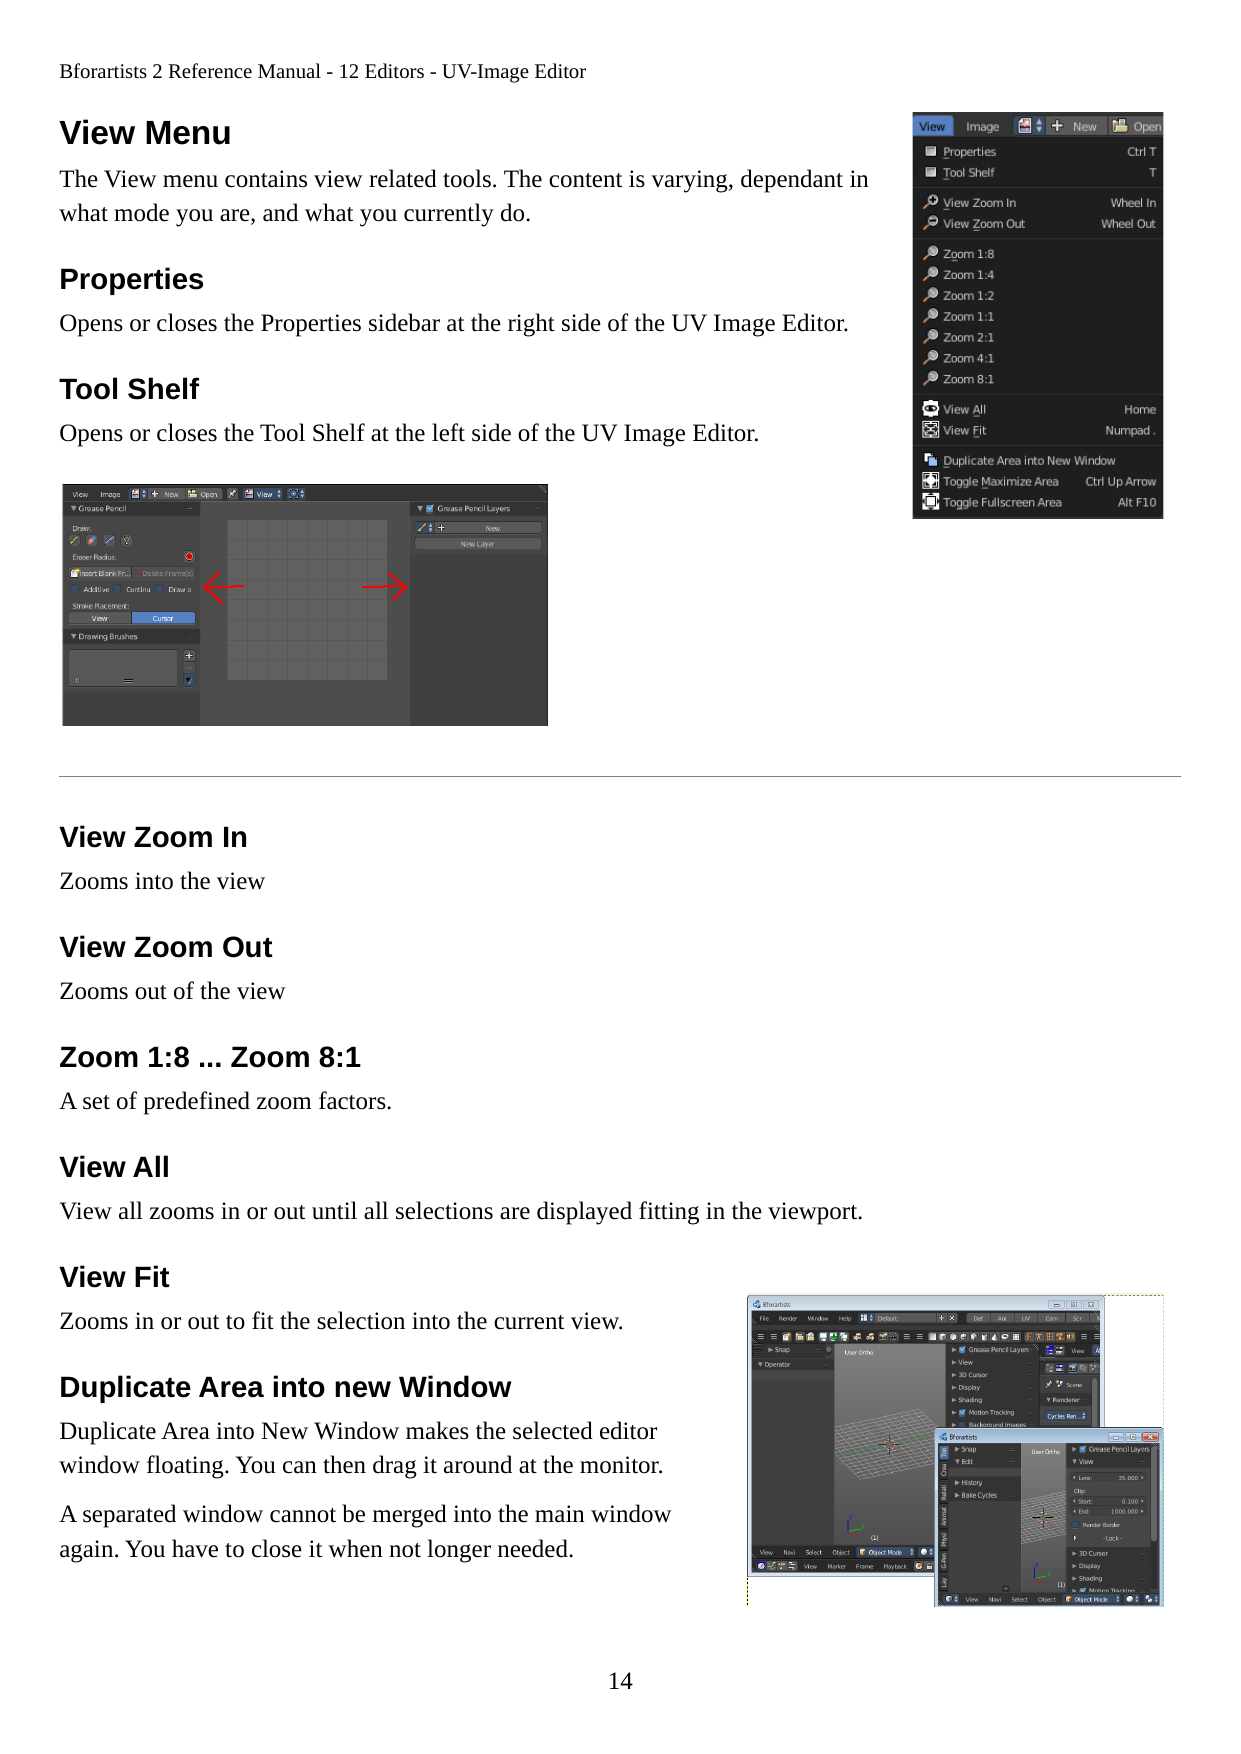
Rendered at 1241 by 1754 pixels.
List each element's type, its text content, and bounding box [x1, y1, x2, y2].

subtitle [1164, 372, 1181, 406]
text Opens or closes the Tool Shelf at the left side of the UV Image Editor. [59, 418, 912, 447]
text The View menu contains view related tools. The content is varying, dependant in what mode you are, and what you currently do. [59, 164, 912, 227]
subtitle [1164, 113, 1181, 151]
text A separated window cannot be merged into the main window again. You have to close it when not longer needed. [59, 1499, 747, 1563]
subtitle Properties [59, 262, 912, 296]
text Zooms in or out to fit the selection into the current view. [59, 1306, 747, 1335]
subtitle View Zoom In [59, 820, 1181, 854]
subtitle View All [59, 1150, 1181, 1184]
text Duplicate Area into New Window makes the selected editor window floating. You can then drag it around at the monitor. [59, 1416, 747, 1479]
subtitle View Menu [59, 113, 912, 151]
picture [62, 484, 548, 726]
subtitle [1164, 262, 1181, 296]
subtitle Zoom 1:8 ... Zoom 8:1 [59, 1040, 1181, 1074]
subtitle View Zoom Out [59, 930, 1181, 964]
subtitle View Fit [59, 1260, 1181, 1293]
text Zooms out of the view [59, 976, 1181, 1005]
subtitle Tool Shelf [59, 372, 912, 406]
subtitle Duplicate Area into new Window [59, 1370, 747, 1403]
text View all zooms in or out until all selections are displayed fitting in the viewport. [59, 1196, 1181, 1225]
text A set of predefined zoom factors. [59, 1086, 1181, 1115]
text Zooms into the view [59, 866, 1181, 895]
picture [747, 1293, 1164, 1607]
picture [912, 112, 1164, 519]
text Opens or closes the Properties sidebar at the right side of the UV Image Editor. [59, 308, 912, 337]
